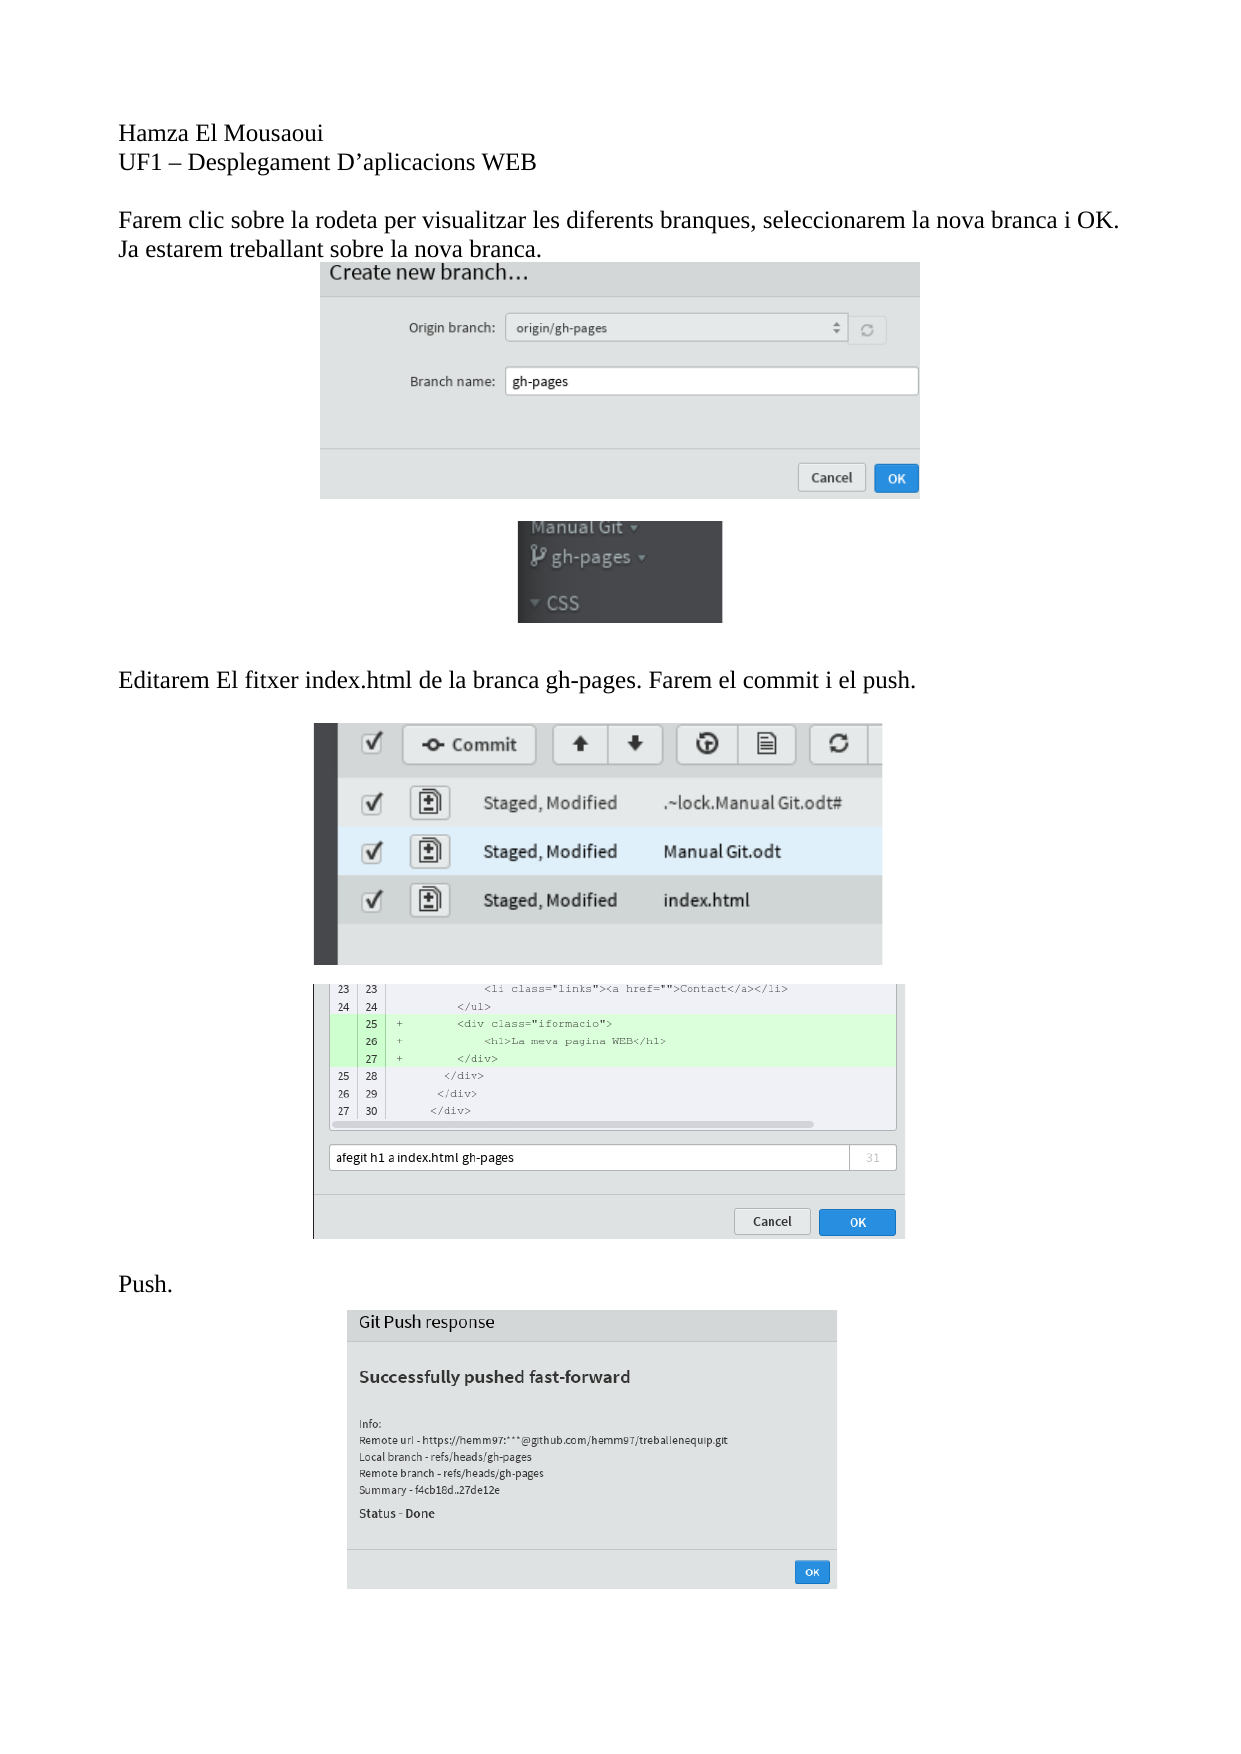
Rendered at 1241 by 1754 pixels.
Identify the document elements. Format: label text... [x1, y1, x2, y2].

picture [517, 521, 723, 623]
text Editarem El fitxer index.html de la branca gh-pages. Farem el commit i el push. [118, 665, 1122, 694]
text Farem clic sobre la rodeta per visualitzar les diferents branques, seleccionarem la nova branca i OK. Ja estarem treballant sobre la nova branca. [118, 205, 1122, 263]
picture [313, 723, 883, 965]
picture [320, 262, 920, 499]
text Push. [118, 1269, 1122, 1298]
picture [347, 1310, 838, 1589]
picture [313, 984, 906, 1239]
